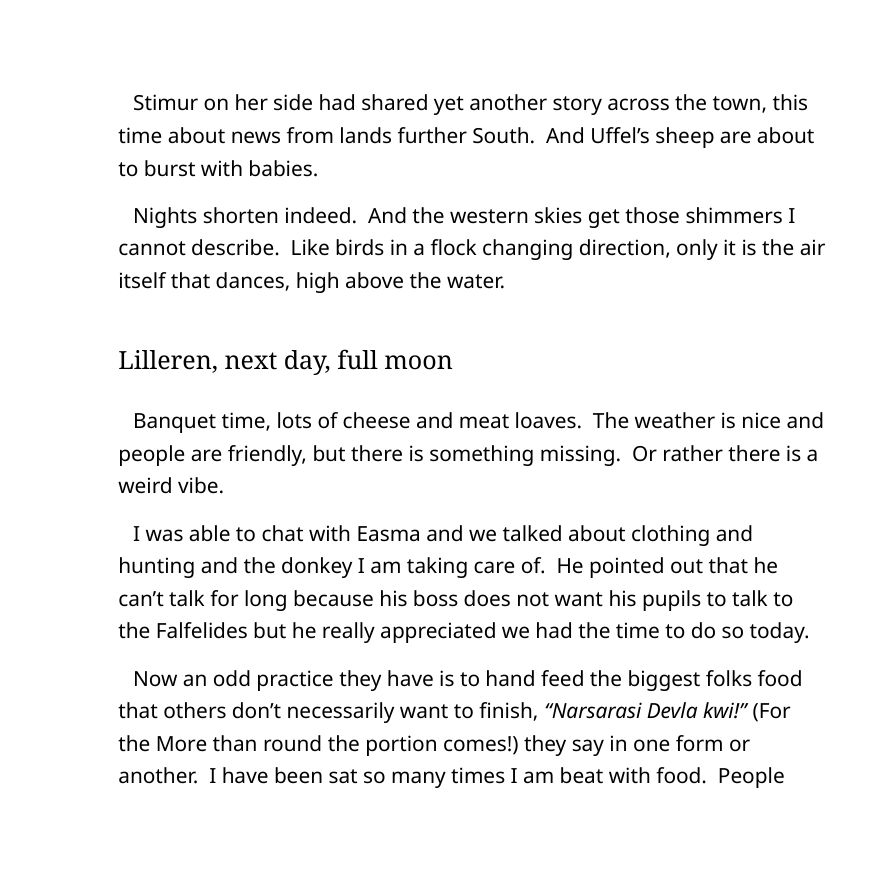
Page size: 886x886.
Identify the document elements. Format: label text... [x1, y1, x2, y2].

text Stimur on her side had shared yet another story across the town, this time about news from lands further South. And Uffel’s sheep are about to burst with babies. [118, 88, 827, 182]
text Banquet time, lots of cheese and meat loaves. The weather is nice and people are friendly, but there is something missing. Or rather there is a weird vibe. [118, 406, 827, 500]
text Now an odd practice they have is to hand feed the biggest folks food that others don’t necessarily want to finish, “Narsarasi Devla kwi!” (For the More than round the portion comes!) they say in one form or another. I have been sat so many times I am beat with food. People [118, 664, 827, 790]
text Nights shorten indeed. And the western skies get those shimmers I cannot describe. Like birds in a flock changing direction, only it is the air itself that dances, high above the water. [118, 201, 827, 294]
subtitle Lilleren, next day, full moon [118, 343, 827, 377]
text I was able to chat with Easma and we talked about clothing and hunting and the donkey I am taking care of. He pointed out that he can’t talk for long because his boss does not want his pupils to talk to the Falfelides but he really appreciated we had the time to do so today. [118, 519, 827, 645]
